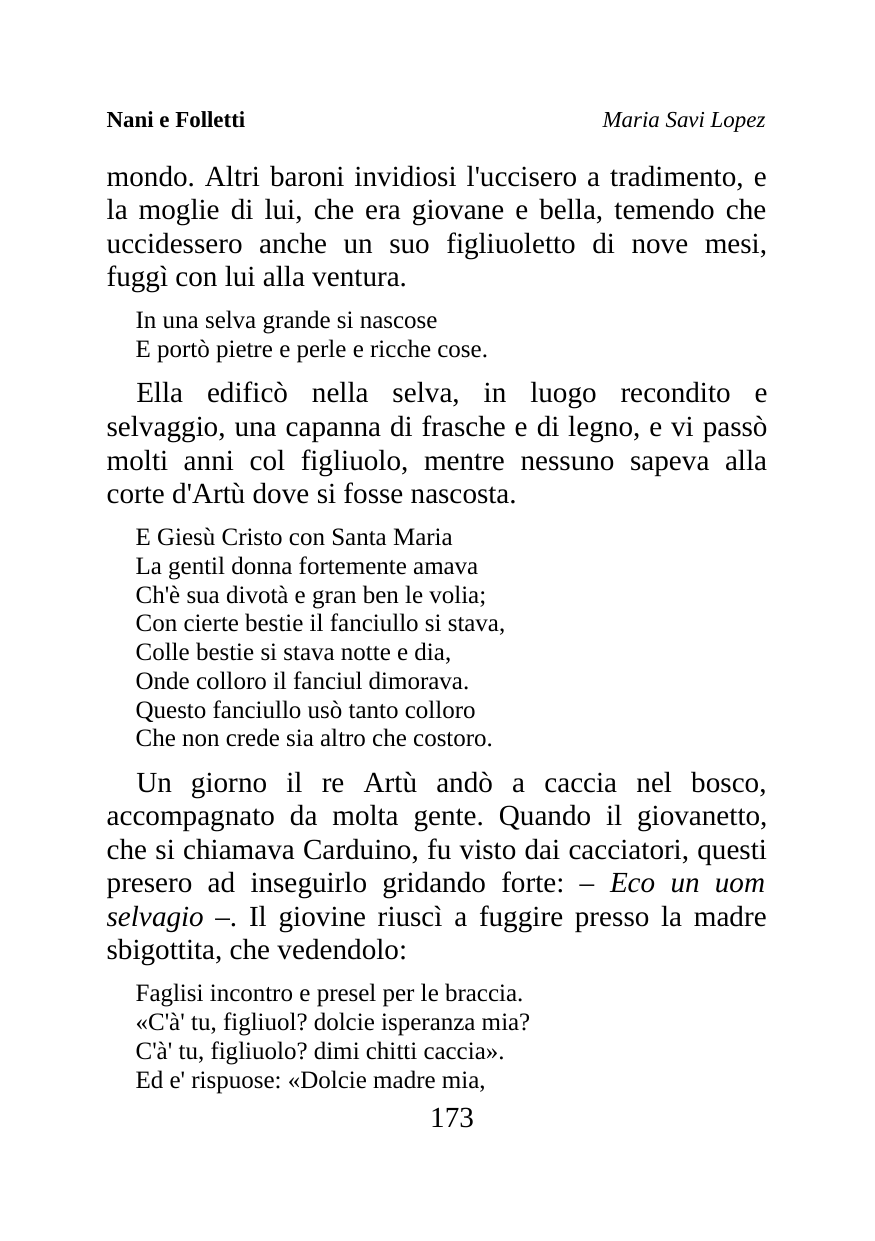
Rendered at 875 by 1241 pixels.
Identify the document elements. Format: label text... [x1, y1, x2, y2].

text Faglisi incontro e presel per le braccia. «C'à' tu, figliuol? dolcie isperanza mia? C'à' tu, figliuolo? dimi chitti caccia». Ed e' rispuose: «Dolcie madre mia, [135, 978, 768, 1093]
text Un giorno il re Artù andò a caccia nel bosco, accompagnato da molta gente. Quando il giovanetto, che si chiamava Carduino, fu visto dai cacciatori, questi presero ad inseguirlo gridando forte: – Eco un uom selvagio –. Il giovine riuscì a fuggire presso la madre sbigottita, che vedendolo: [106, 765, 768, 966]
text In una selva grande si nascose E portò pietre e perle e ricche cose. [135, 306, 768, 363]
text Ella edificò nella selva, in luogo recondito e selvaggio, una capanna di frasche e di legno, e vi passò molti anni col figliuolo, mentre nessuno sapeva alla corte d'Artù dove si fosse nascosta. [106, 376, 768, 510]
text mondo. Altri baroni invidiosi l'uccisero a tradimento, e la moglie di lui, che era giovane e bella, temendo che uccidessero anche un suo figliuoletto di nove mesi, fuggì con lui alla ventura. [106, 159, 768, 293]
text E Giesù Cristo con Santa Maria La gentil donna fortemente amava Ch'è sua divotà e gran ben le volia; Con cierte bestie il fanciullo si stava, Colle bestie si stava notte e dia, Onde colloro il fanciul dimorava. Questo fanciullo usò tanto colloro Che non crede sia altro che costoro. [135, 522, 768, 752]
